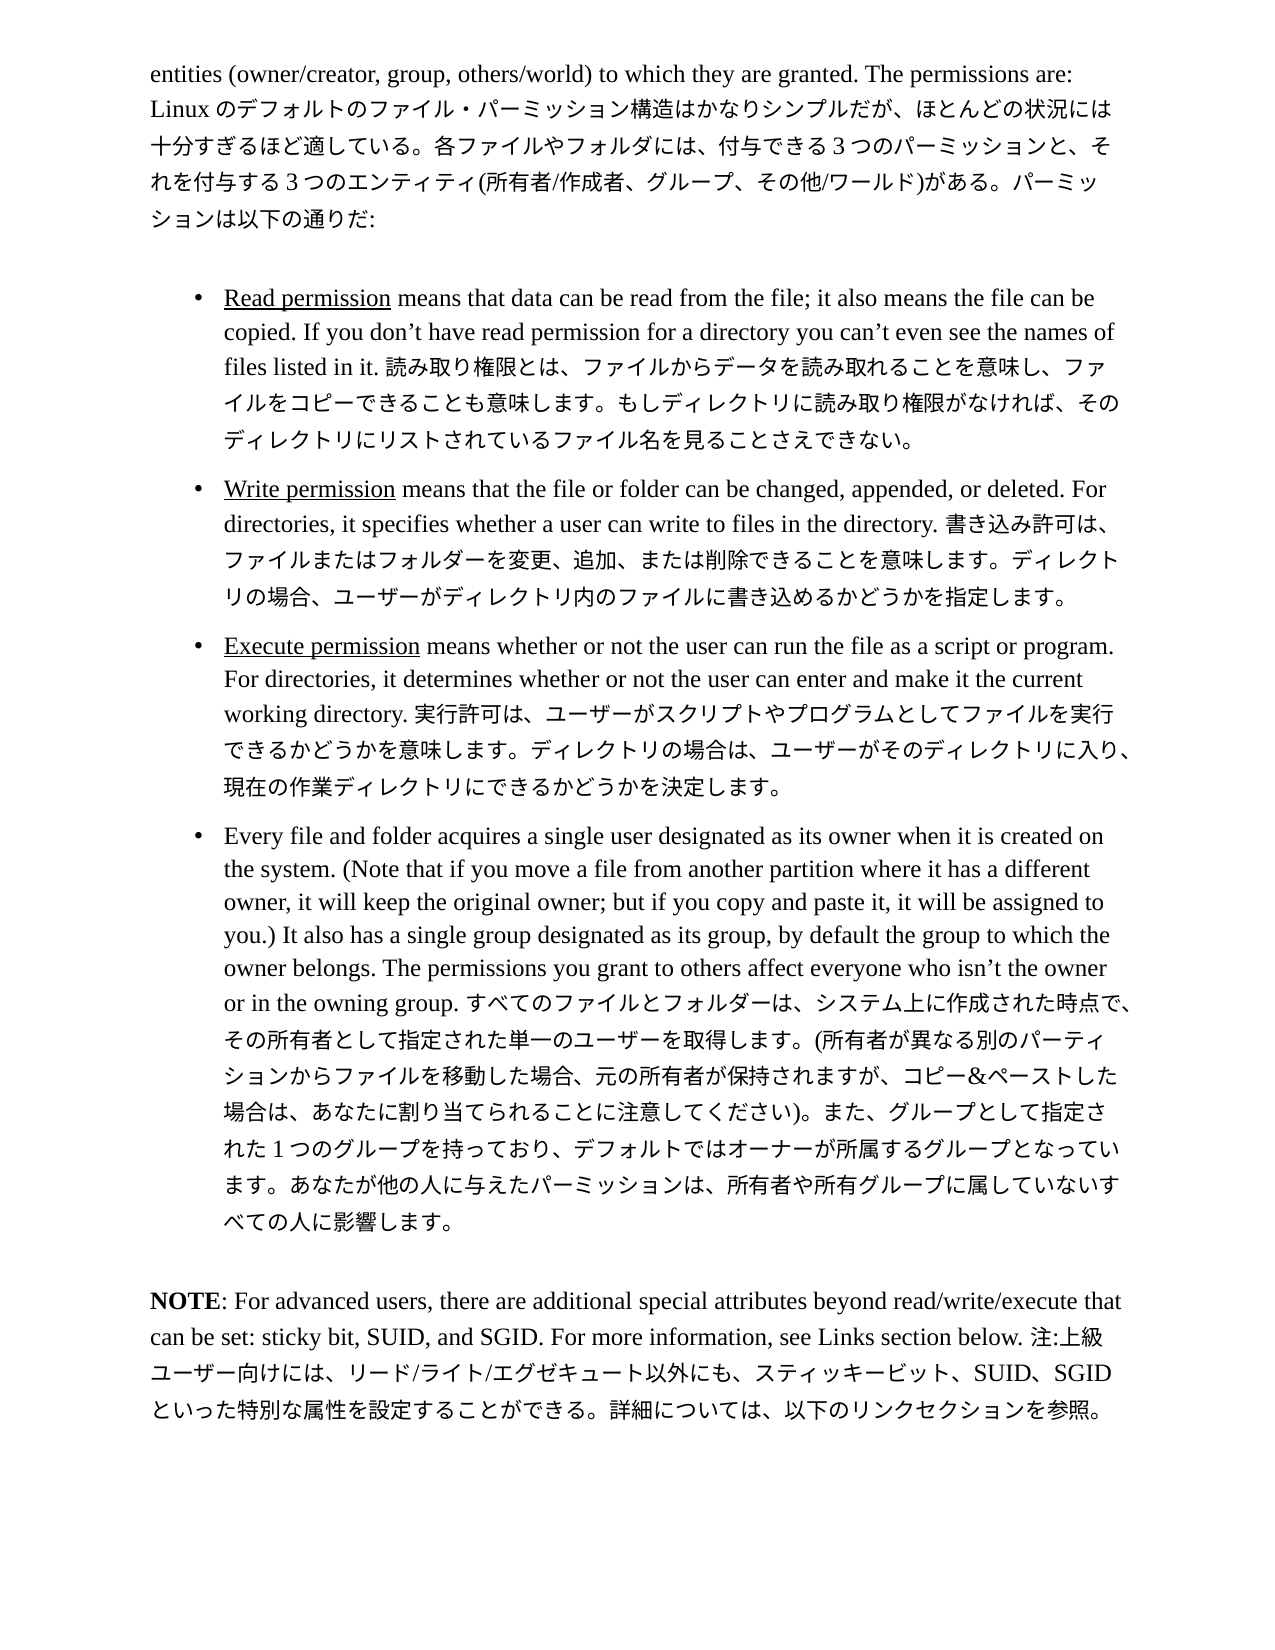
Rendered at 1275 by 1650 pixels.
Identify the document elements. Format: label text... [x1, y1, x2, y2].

text entities (owner/creator, group, others/world) to which they are granted. The permissions are: Linuxのデフォルトのファイル・パーミッション構造はかなりシンプルだが、ほとんどの状況には十分すぎるほど適している。各ファイルやフォルダには、付与できる3つのパーミッションと、それを付与する3つのエンティティ(所有者/作成者、グループ、その他/ワールド)がある。パーミッションは以下の通りだ: [150, 59, 1125, 233]
list Every file and folder acquires a single user designated as its owner when it is created on the system. (Note that if you move a file from another partition where it has a different owner, it will keep the original owner; but if you copy and paste it, it will be assigned to you.) It also has a single group designated as its group, by default the group to which the owner belongs. The permissions you grant to others affect everyone who isn’t the owner or in the owning group. すべてのファイルとフォルダーは、システム上に作成された時点で、その所有者として指定された単一のユーザーを取得します。(所有者が異なる別のパーティションからファイルを移動した場合、元の所有者が保持されますが、コピー&ペーストした場合は、あなたに割り当てられることに注意してください)。また、グループとして指定された1つのグループを持っており、デフォルトではオーナーが所属するグループとなっています。あなたが他の人に与えたパーミッションは、所有者や所有グループに属していないすべての人に影響します。 [194, 821, 1125, 1236]
list Write permission means that the file or folder can be changed, appended, or deleted. For directories, it specifies whether a user can write to files in the directory. 書き込み許可は、ファイルまたはフォルダーを変更、追加、または削除できることを意味します。ディレクトリの場合、ユーザーがディレクトリ内のファイルに書き込めるかどうかを指定します。 [194, 474, 1125, 611]
text NOTE: For advanced users, there are additional special attributes beyond read/write/execute that can be set: sticky bit, SUID, and SGID. For more information, see Links section below. 注:上級ユーザー向けには、リード/ライト/エグゼキュート以外にも、スティッキービット、SUID、SGIDといった特別な属性を設定することができる。詳細については、以下のリンクセクションを参照。 [150, 1286, 1125, 1424]
list Execute permission means whether or not the user can run the file as a script or program. For directories, it determines whether or not the user can enter and make it the current working directory. 実行許可は、ユーザーがスクリプトやプログラムとしてファイルを実行できるかどうかを意味します。ディレクトリの場合は、ユーザーがそのディレクトリに入り、現在の作業ディレクトリにできるかどうかを決定します。 [194, 631, 1125, 802]
list Read permission means that data can be read from the file; it also means the file can be copied. If you don’t have read permission for a directory you can’t even see the names of files listed in it. 読み取り権限とは、ファイルからデータを読み取れることを意味し、ファイルをコピーできることも意味します。もしディレクトリに読み取り権限がなければ、そのディレクトリにリストされているファイル名を見ることさえできない。 [194, 283, 1125, 454]
